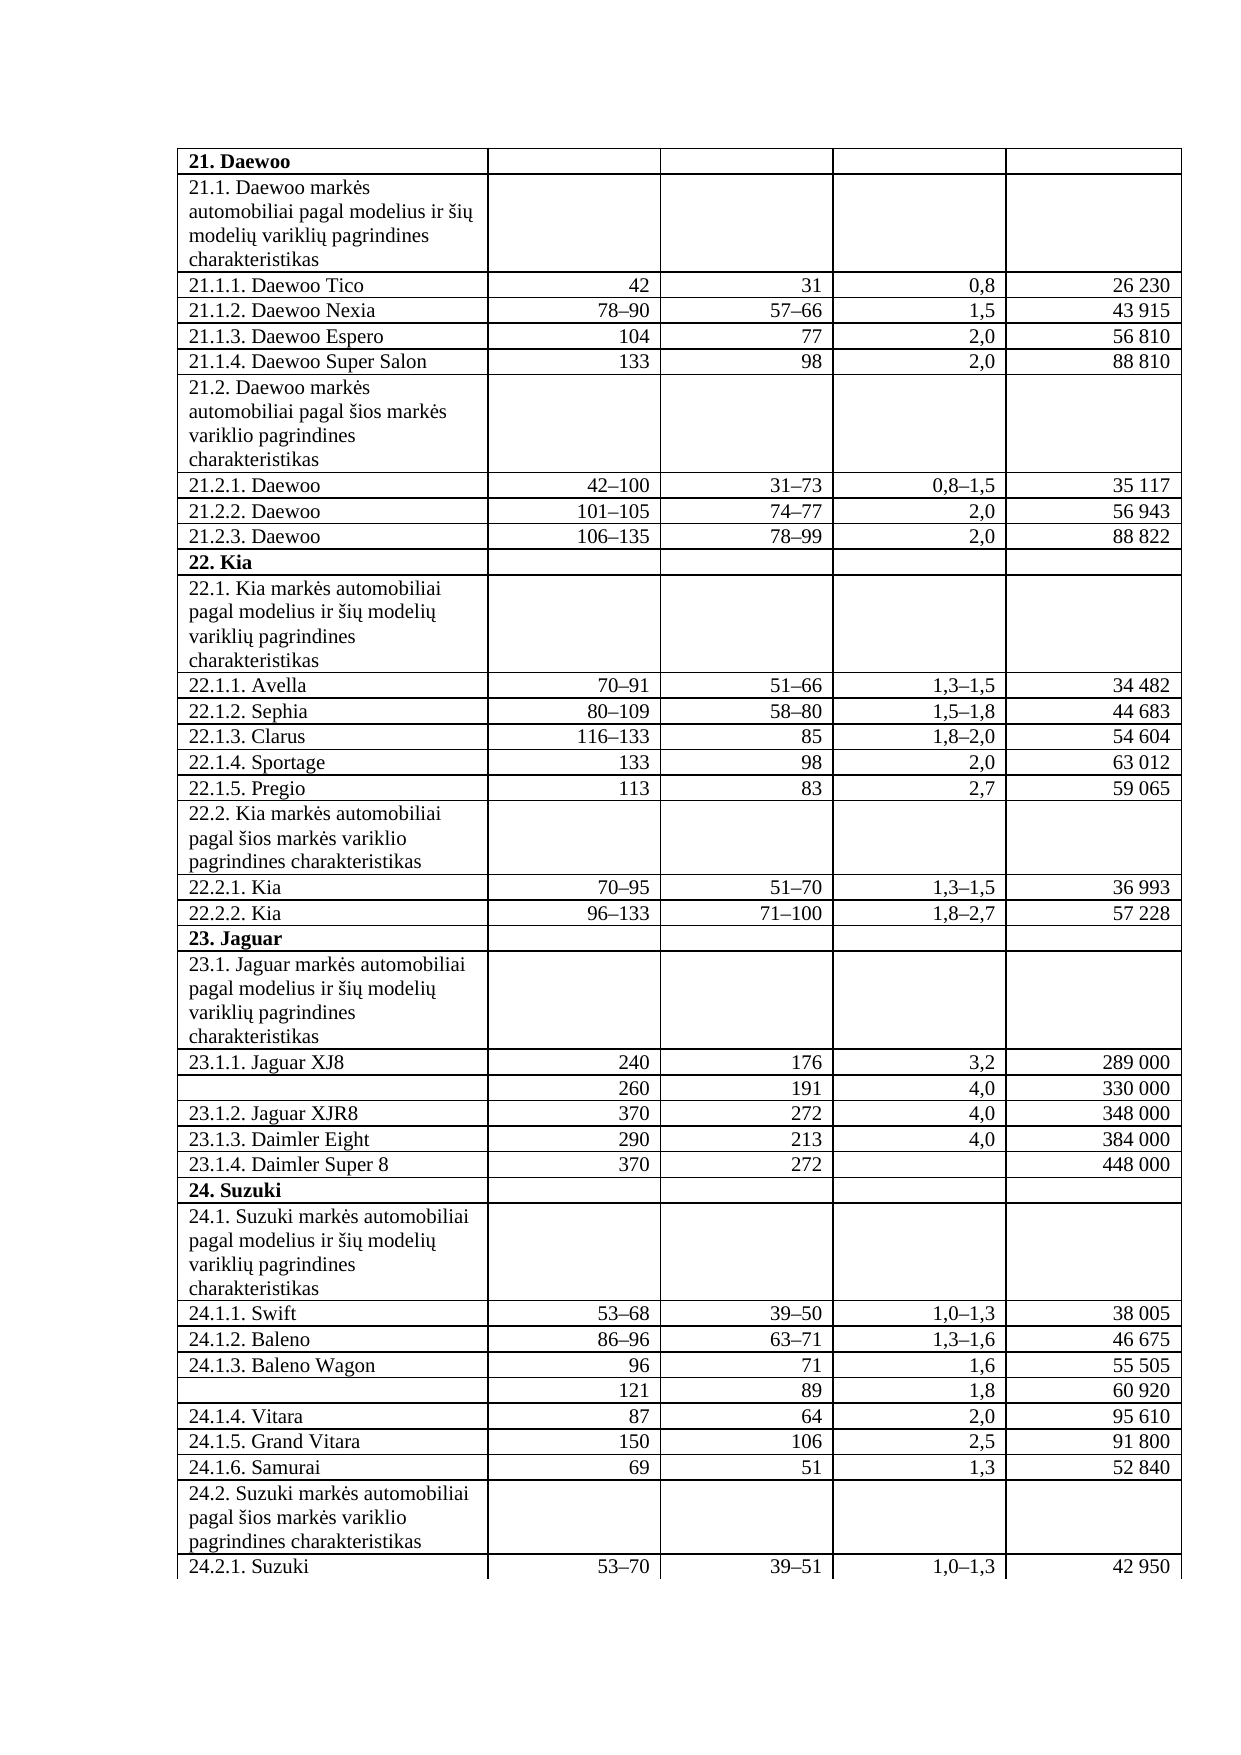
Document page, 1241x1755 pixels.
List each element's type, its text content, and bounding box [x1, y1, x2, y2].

table_cell 53–68 [489, 1301, 660, 1325]
table_cell [489, 550, 660, 574]
table_cell 91 800 [1007, 1430, 1181, 1453]
table_cell [661, 926, 832, 950]
table_cell 56 810 [1007, 324, 1181, 348]
table_cell 96–133 [489, 901, 660, 925]
table_cell [1007, 375, 1181, 471]
table_cell [489, 801, 660, 873]
table_cell 240 [489, 1050, 660, 1074]
table_cell [661, 1204, 832, 1300]
table_cell 1,3 [834, 1455, 1005, 1479]
table_cell 36 993 [1007, 875, 1181, 899]
table_cell [1007, 1178, 1181, 1202]
table_cell 2,0 [834, 1404, 1005, 1428]
table_cell [1007, 801, 1181, 873]
table_cell [489, 149, 660, 173]
table_cell 133 [489, 750, 660, 774]
table_cell 260 [489, 1076, 660, 1099]
table_cell 1,8–2,7 [834, 901, 1005, 925]
table_cell 1,0–1,3 [834, 1555, 1005, 1578]
table_cell 38 005 [1007, 1301, 1181, 1325]
table_cell 83 [661, 776, 832, 800]
table_cell 0,8–1,5 [834, 473, 1005, 497]
table_cell [834, 1152, 1005, 1176]
table_cell 3,2 [834, 1050, 1005, 1074]
table_cell 330 000 [1007, 1076, 1181, 1099]
table_cell 272 [661, 1101, 832, 1125]
table_cell 22.2.2. Kia [178, 901, 487, 925]
table_cell 95 610 [1007, 1404, 1181, 1428]
table_cell 60 920 [1007, 1378, 1181, 1402]
table_cell 21.2.3. Daewoo [178, 524, 487, 548]
table_cell 87 [489, 1404, 660, 1428]
table_cell 85 [661, 725, 832, 748]
table_cell [489, 926, 660, 950]
table_cell 23.1.4. Daimler Super 8 [178, 1152, 487, 1176]
table_cell 1,6 [834, 1353, 1005, 1377]
table_cell 43 915 [1007, 298, 1181, 322]
table_cell 26 230 [1007, 273, 1181, 297]
table_cell 44 683 [1007, 699, 1181, 723]
table_cell 51–70 [661, 875, 832, 899]
table_cell 55 505 [1007, 1353, 1181, 1377]
table_cell [834, 1178, 1005, 1202]
table_cell [489, 576, 660, 672]
table_cell 23.1. Jaguar markės automobiliai pagal modelius ir šių modelių variklių pagrindines charakteristikas [178, 952, 487, 1048]
table_cell [489, 175, 660, 271]
table_cell 2,5 [834, 1430, 1005, 1453]
table_cell 35 117 [1007, 473, 1181, 497]
table_cell 63 012 [1007, 750, 1181, 774]
table_cell 2,0 [834, 350, 1005, 373]
table_cell [1007, 576, 1181, 672]
table_cell 22.2.1. Kia [178, 875, 487, 899]
table_cell 21. Daewoo [178, 149, 487, 173]
table_cell 57 228 [1007, 901, 1181, 925]
table_cell 51–66 [661, 673, 832, 697]
table_cell 74–77 [661, 499, 832, 523]
table_cell [661, 1481, 832, 1553]
table_cell 384 000 [1007, 1127, 1181, 1151]
table_cell [661, 576, 832, 672]
table_cell 22.2. Kia markės automobiliai pagal šios markės variklio pagrindines charakteristikas [178, 801, 487, 873]
table_cell 104 [489, 324, 660, 348]
table_cell 116–133 [489, 725, 660, 748]
table_cell 70–91 [489, 673, 660, 697]
table_cell [661, 1178, 832, 1202]
table_cell [661, 149, 832, 173]
table_cell 23.1.1. Jaguar XJ8 [178, 1050, 487, 1074]
table_cell 31–73 [661, 473, 832, 497]
table_cell 1,3–1,6 [834, 1327, 1005, 1351]
table_cell 42–100 [489, 473, 660, 497]
table_cell 96 [489, 1353, 660, 1377]
table_cell 24.2.1. Suzuki [178, 1555, 487, 1578]
table_cell 21.2.1. Daewoo [178, 473, 487, 497]
table_cell [661, 175, 832, 271]
table_cell 23. Jaguar [178, 926, 487, 950]
table_cell [661, 550, 832, 574]
table_cell 24.1.2. Baleno [178, 1327, 487, 1351]
table_cell 57–66 [661, 298, 832, 322]
table_cell 150 [489, 1430, 660, 1453]
table_cell 23.1.2. Jaguar XJR8 [178, 1101, 487, 1125]
table_cell 2,0 [834, 750, 1005, 774]
table_cell 21.2. Daewoo markės automobiliai pagal šios markės variklio pagrindines charakteristikas [178, 375, 487, 471]
table_cell [834, 1481, 1005, 1553]
table_cell 71–100 [661, 901, 832, 925]
table_cell [661, 801, 832, 873]
table_cell 4,0 [834, 1101, 1005, 1125]
table_cell [834, 952, 1005, 1048]
table_cell 58–80 [661, 699, 832, 723]
table_cell 21.1. Daewoo markės automobiliai pagal modelius ir šių modelių variklių pagrindines charakteristikas [178, 175, 487, 271]
table_cell 21.1.1. Daewoo Tico [178, 273, 487, 297]
table_cell 56 943 [1007, 499, 1181, 523]
table_cell 21.1.4. Daewoo Super Salon [178, 350, 487, 373]
table_cell 1,0–1,3 [834, 1301, 1005, 1325]
table_cell 21.1.3. Daewoo Espero [178, 324, 487, 348]
table_cell 24.1.6. Samurai [178, 1455, 487, 1479]
table_cell 290 [489, 1127, 660, 1151]
table_cell 370 [489, 1152, 660, 1176]
table_cell [489, 952, 660, 1048]
table_cell 1,3–1,5 [834, 875, 1005, 899]
table_cell 1,8 [834, 1378, 1005, 1402]
table_cell [178, 1378, 487, 1402]
table_cell 24.1. Suzuki markės automobiliai pagal modelius ir šių modelių variklių pagrindines charakteristikas [178, 1204, 487, 1300]
table_cell 42 [489, 273, 660, 297]
table_cell 42 950 [1007, 1555, 1181, 1578]
table_cell [1007, 149, 1181, 173]
table_cell 4,0 [834, 1127, 1005, 1151]
table_cell 213 [661, 1127, 832, 1151]
table_cell [834, 149, 1005, 173]
table_cell [834, 175, 1005, 271]
table_cell 88 810 [1007, 350, 1181, 373]
table_cell 101–105 [489, 499, 660, 523]
table_cell 2,0 [834, 324, 1005, 348]
table_cell 106–135 [489, 524, 660, 548]
table_cell 4,0 [834, 1076, 1005, 1099]
table_cell 133 [489, 350, 660, 373]
table_cell [661, 952, 832, 1048]
table_cell 89 [661, 1378, 832, 1402]
table_cell 71 [661, 1353, 832, 1377]
table_cell 31 [661, 273, 832, 297]
table_cell 289 000 [1007, 1050, 1181, 1074]
table_cell [834, 576, 1005, 672]
table_cell 106 [661, 1430, 832, 1453]
table_cell 69 [489, 1455, 660, 1479]
table_cell 54 604 [1007, 725, 1181, 748]
table_cell [489, 1481, 660, 1553]
table_cell 22. Kia [178, 550, 487, 574]
table_cell 2,0 [834, 499, 1005, 523]
table_cell 1,3–1,5 [834, 673, 1005, 697]
table_cell 348 000 [1007, 1101, 1181, 1125]
table_cell [1007, 952, 1181, 1048]
table_cell 80–109 [489, 699, 660, 723]
table_cell 1,5–1,8 [834, 699, 1005, 723]
table_cell 191 [661, 1076, 832, 1099]
table_cell [1007, 926, 1181, 950]
table_cell 24.1.5. Grand Vitara [178, 1430, 487, 1453]
table_cell 113 [489, 776, 660, 800]
table_cell 21.2.2. Daewoo [178, 499, 487, 523]
table_cell 21.1.2. Daewoo Nexia [178, 298, 487, 322]
table_cell 98 [661, 350, 832, 373]
table_cell [1007, 1481, 1181, 1553]
table_cell 272 [661, 1152, 832, 1176]
table_cell 121 [489, 1378, 660, 1402]
table_cell 59 065 [1007, 776, 1181, 800]
table_cell 51 [661, 1455, 832, 1479]
table_cell 24.1.3. Baleno Wagon [178, 1353, 487, 1377]
table_cell 0,8 [834, 273, 1005, 297]
table_cell 1,8–2,0 [834, 725, 1005, 748]
table_cell [1007, 175, 1181, 271]
table_cell 22.1.5. Pregio [178, 776, 487, 800]
table_cell 78–99 [661, 524, 832, 548]
table_cell [1007, 1204, 1181, 1300]
table_cell 2,0 [834, 524, 1005, 548]
table_cell [489, 375, 660, 471]
table_cell 22.1. Kia markės automobiliai pagal modelius ir šių modelių variklių pagrindines charakteristikas [178, 576, 487, 672]
table_cell 23.1.3. Daimler Eight [178, 1127, 487, 1151]
table_cell [834, 801, 1005, 873]
table_cell 70–95 [489, 875, 660, 899]
table_cell 78–90 [489, 298, 660, 322]
table_cell [661, 375, 832, 471]
table_cell 2,7 [834, 776, 1005, 800]
table_cell 39–50 [661, 1301, 832, 1325]
table_cell 34 482 [1007, 673, 1181, 697]
table_cell [834, 926, 1005, 950]
table_cell 370 [489, 1101, 660, 1125]
table_cell 46 675 [1007, 1327, 1181, 1351]
table_cell [834, 1204, 1005, 1300]
table_cell 77 [661, 324, 832, 348]
table_cell [834, 375, 1005, 471]
table_cell 176 [661, 1050, 832, 1074]
table_cell 22.1.3. Clarus [178, 725, 487, 748]
table_cell [834, 550, 1005, 574]
table_cell 448 000 [1007, 1152, 1181, 1176]
table_cell 39–51 [661, 1555, 832, 1578]
table_cell [178, 1076, 487, 1099]
table_cell 52 840 [1007, 1455, 1181, 1479]
table_cell 22.1.1. Avella [178, 673, 487, 697]
table_cell 22.1.4. Sportage [178, 750, 487, 774]
table_cell 24.1.4. Vitara [178, 1404, 487, 1428]
table_cell 24.1.1. Swift [178, 1301, 487, 1325]
table_cell [1007, 550, 1181, 574]
table_cell [489, 1204, 660, 1300]
table_cell 53–70 [489, 1555, 660, 1578]
table_cell 1,5 [834, 298, 1005, 322]
table_cell 98 [661, 750, 832, 774]
table_cell 24. Suzuki [178, 1178, 487, 1202]
table_cell 24.2. Suzuki markės automobiliai pagal šios markės variklio pagrindines charakteristikas [178, 1481, 487, 1553]
table_cell 63–71 [661, 1327, 832, 1351]
table_cell 64 [661, 1404, 832, 1428]
table_cell 22.1.2. Sephia [178, 699, 487, 723]
table_cell 88 822 [1007, 524, 1181, 548]
table_cell [489, 1178, 660, 1202]
table_cell 86–96 [489, 1327, 660, 1351]
